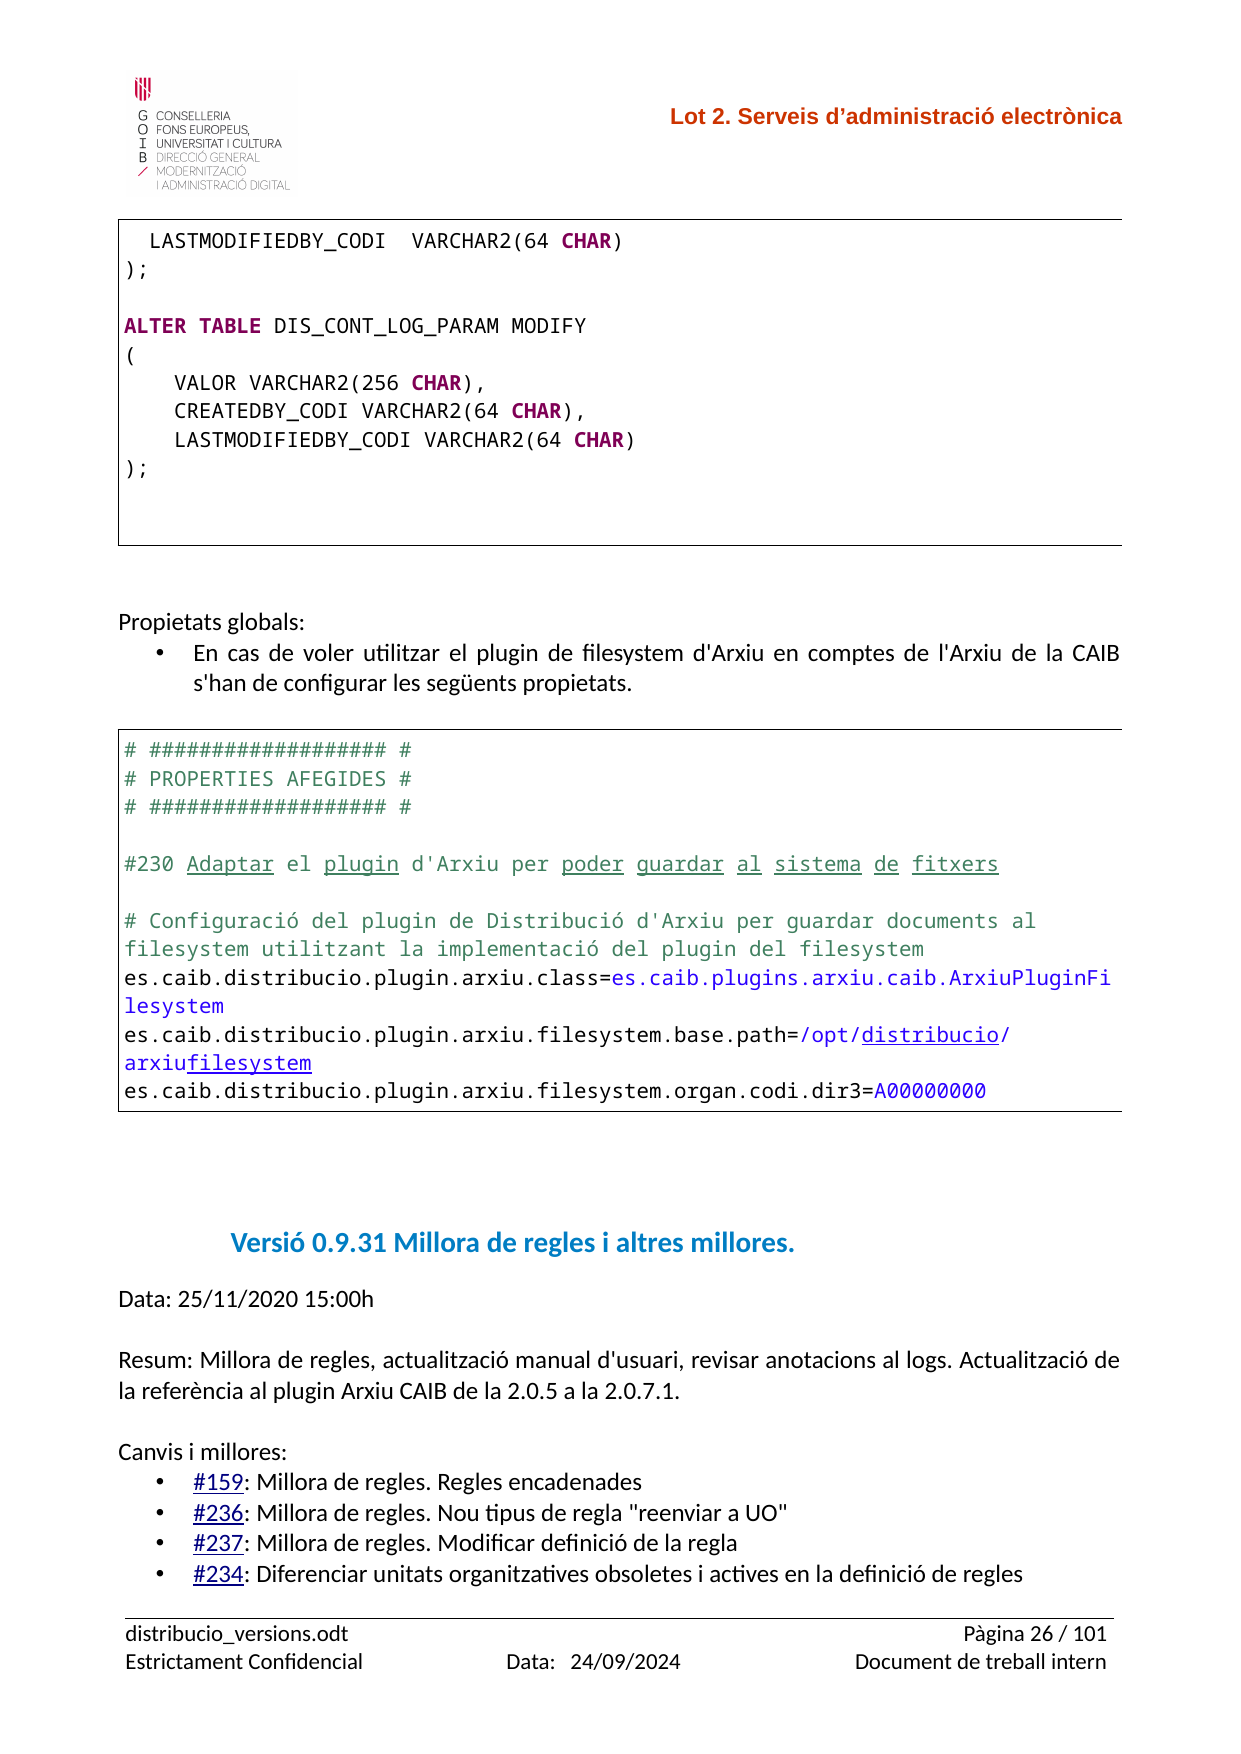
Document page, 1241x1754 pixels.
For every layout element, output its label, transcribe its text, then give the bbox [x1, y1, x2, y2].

list #236: Millora de regles. Nou tipus de regla "reenviar a UO" [156, 1497, 1122, 1527]
picture [126, 70, 299, 197]
text Propietats globals: [118, 607, 1122, 637]
list #159: Millora de regles. Regles encadenades [156, 1466, 1122, 1497]
text Data: 25/11/2020 15:00h [118, 1283, 1122, 1314]
table_header LASTMODIFIEDBY_CODI VARCHAR2(64 CHAR) ); ALTER TABLE DIS_CONT_LOG_PARAM MODIFY ( VALOR VARCHAR2(256 CHAR), CREATEDBY_CODI VARCHAR2(64 CHAR), LASTMODIFIEDBY_CODI VARCHAR2(64 CHAR) ); [119, 220, 1122, 544]
subtitle Versió 0.9.31 Millora de regles i altres millores. [153, 1224, 1122, 1260]
table_header # ################### # # PROPERTIES AFEGIDES # # ################### # #230 Adaptar el plugin d'Arxiu per poder guardar al sistema de fitxers # Configuració del plugin de Distribució d'Arxiu per guardar documents al filesystem utilitzant la implementació del plugin del filesystem es.caib.distribucio.plugin.arxiu.class=es.caib.plugins.arxiu.caib.ArxiuPluginFilesystem es.caib.distribucio.plugin.arxiu.filesystem.base.path=/opt/distribucio/arxiufilesystem es.caib.distribucio.plugin.arxiu.filesystem.organ.codi.dir3=A00000000 [119, 730, 1122, 1111]
list #234: Diferenciar unitats organitzatives obsoletes i actives en la definició de regles [156, 1558, 1122, 1588]
text Canvis i millores: [118, 1436, 1122, 1466]
list En cas de voler utilitzar el plugin de filesystem d'Arxiu en comptes de l'Arxiu de la CAIB s'han de configurar les següents propietats. [156, 637, 1122, 698]
text Resum: Millora de regles, actualització manual d'usuari, revisar anotacions al logs. Actualització de la referència al plugin Arxiu CAIB de la 2.0.5 a la 2.0.7.1. [118, 1344, 1122, 1405]
list #237: Millora de regles. Modificar definició de la regla [156, 1527, 1122, 1558]
